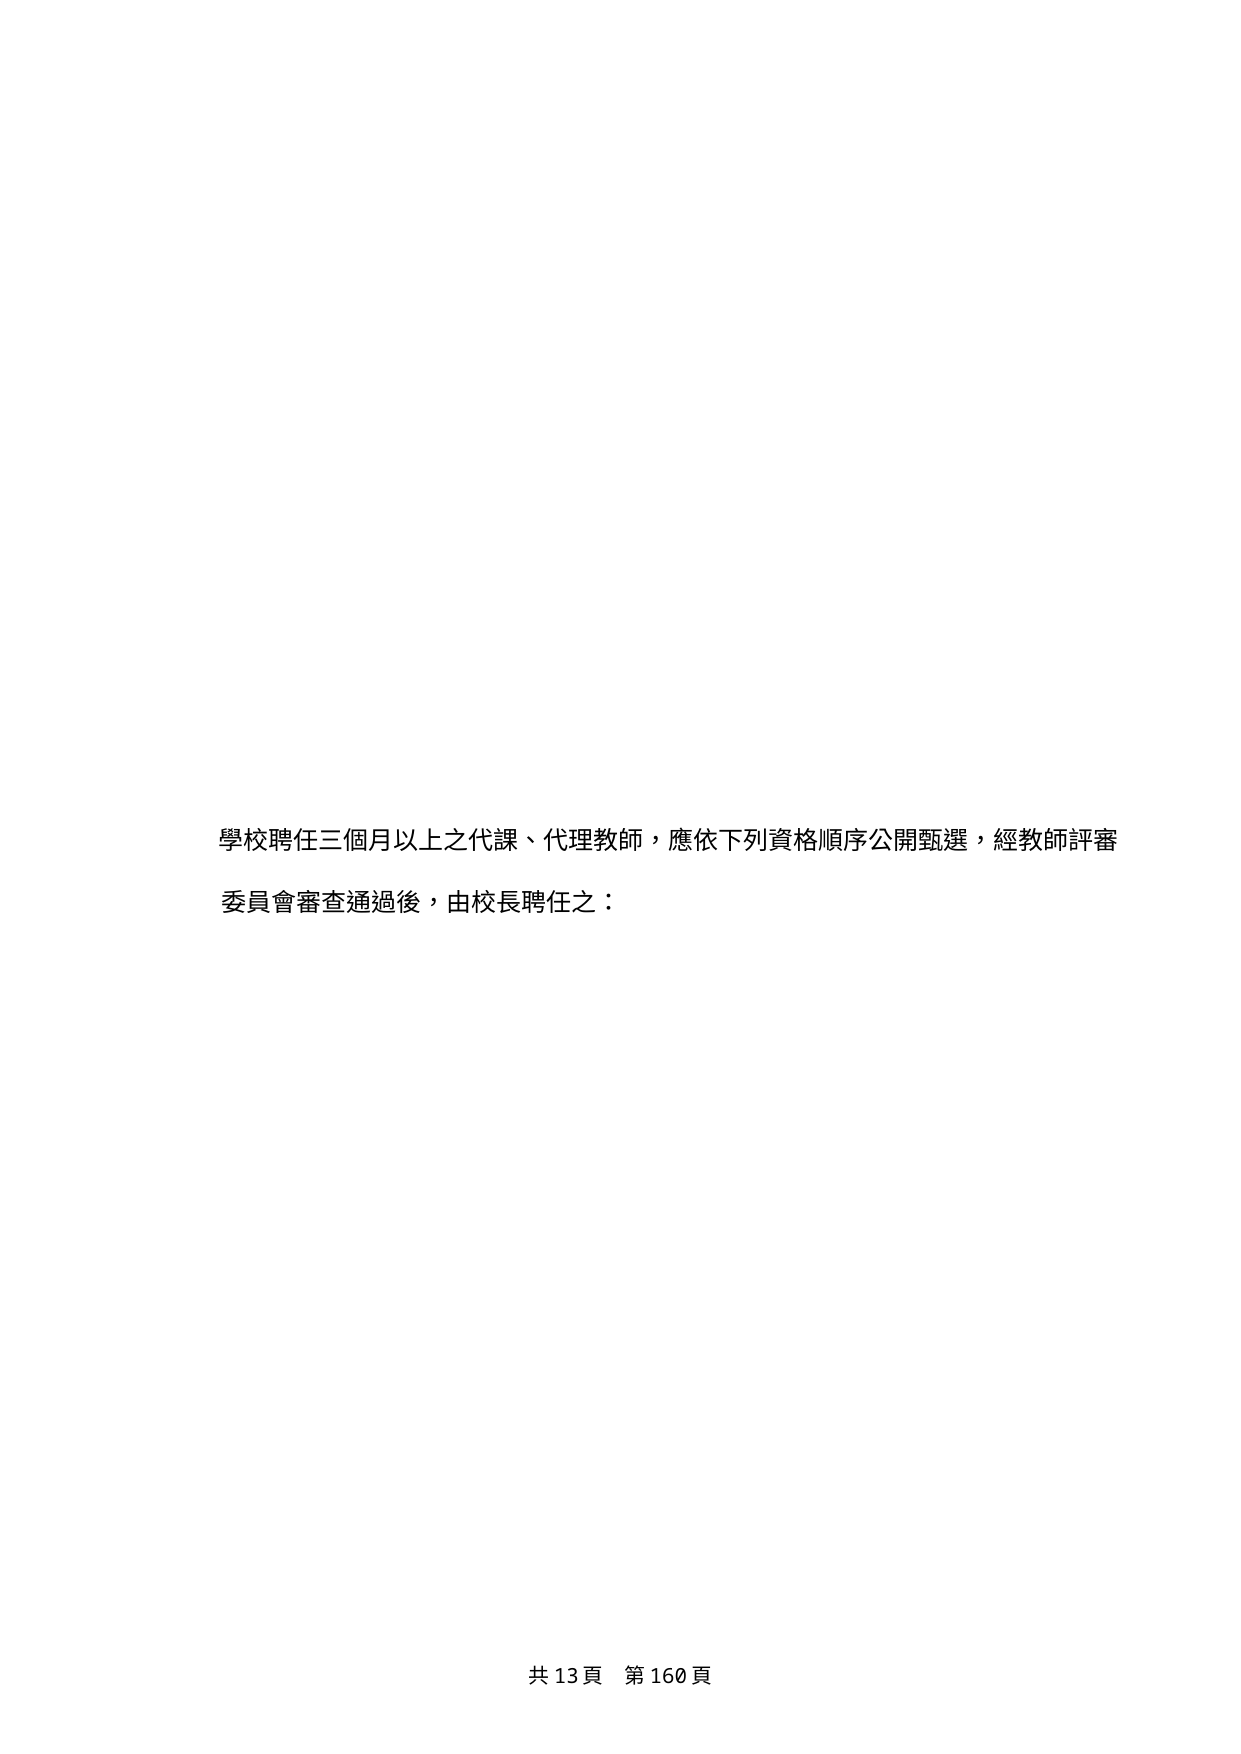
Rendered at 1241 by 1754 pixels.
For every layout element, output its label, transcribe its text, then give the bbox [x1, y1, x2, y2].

text 學校聘任三個月以上之代課、代理教師，應依下列資格順序公開甄選，經教師評審委員會審查通過後，由校長聘任之： [218, 797, 1122, 922]
